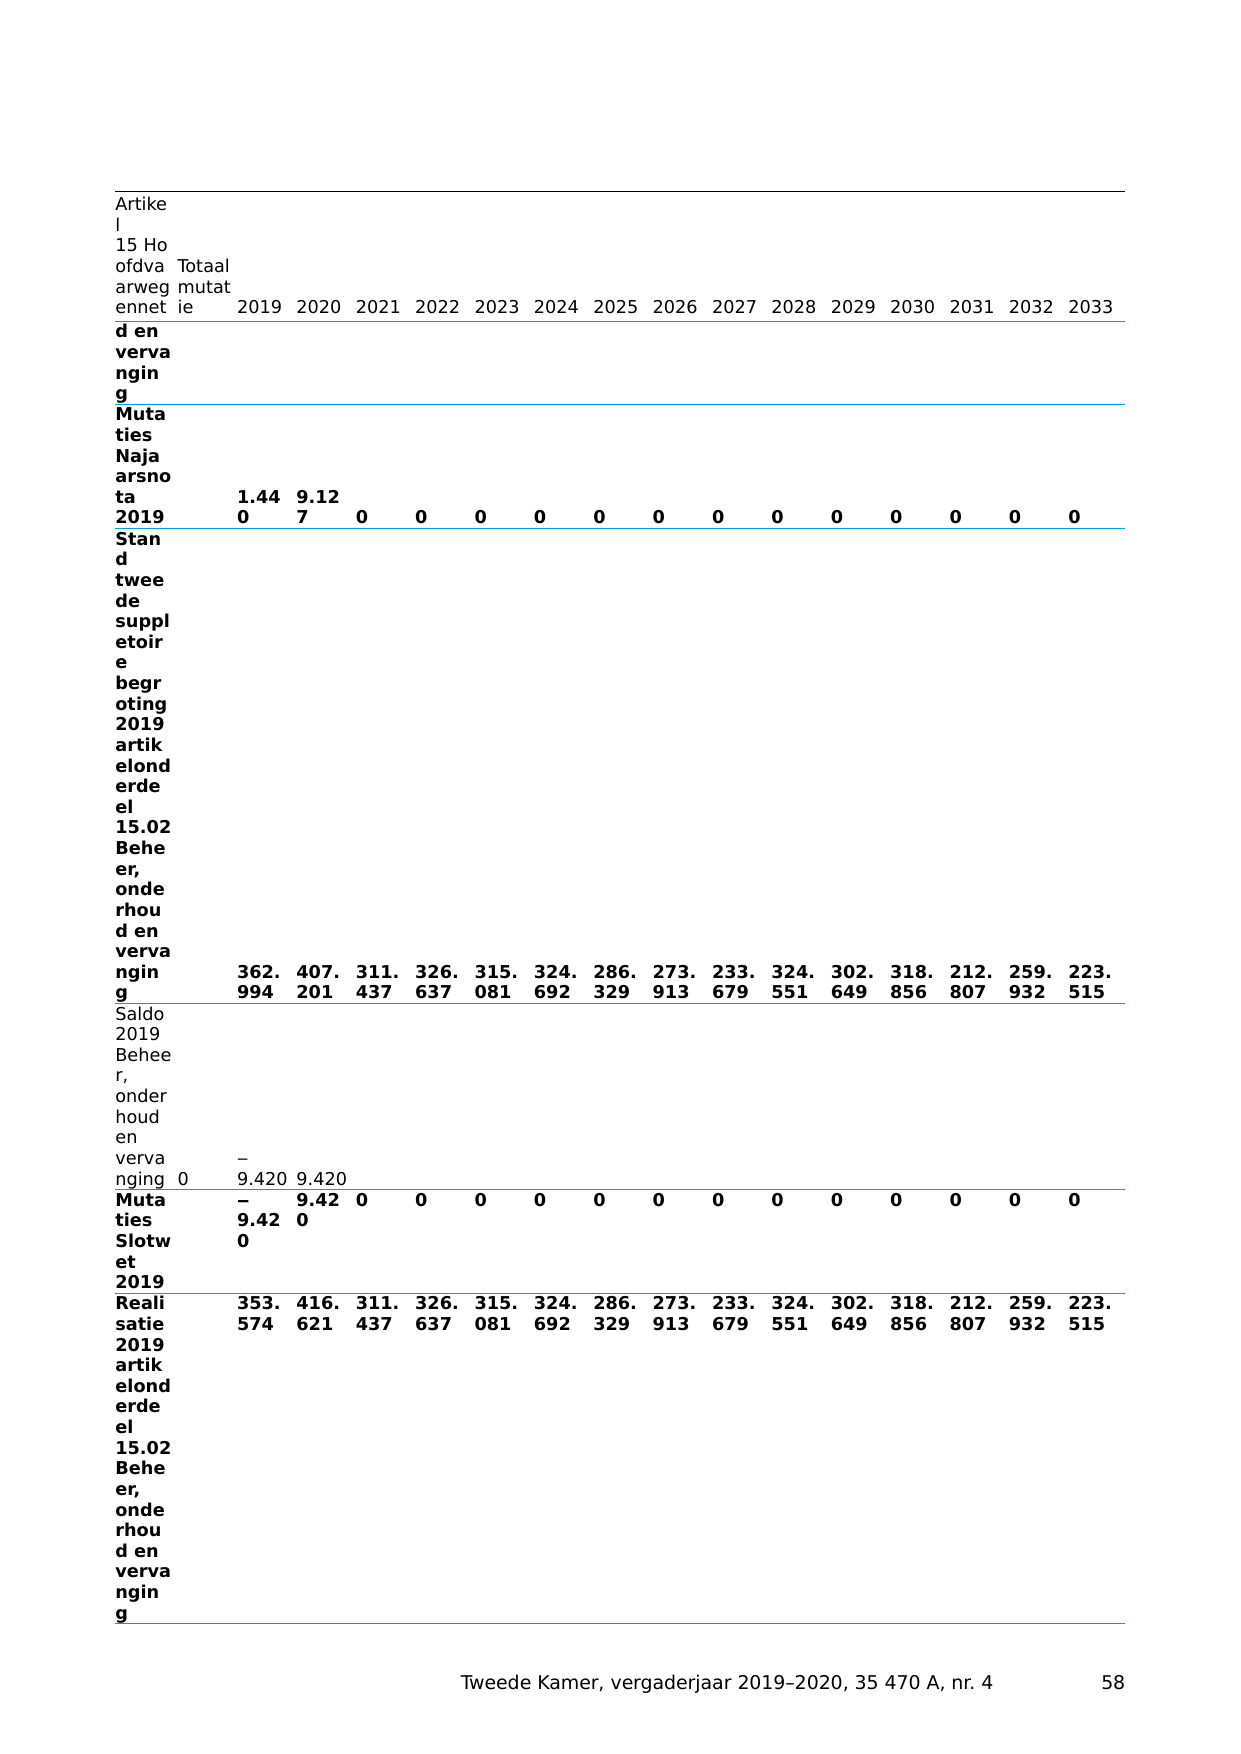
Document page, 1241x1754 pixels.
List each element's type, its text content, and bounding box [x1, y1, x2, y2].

table_cell 0 [946, 405, 1006, 528]
table_cell [234, 322, 293, 404]
table_cell 0 [709, 405, 768, 528]
table_cell [1065, 1004, 1125, 1189]
table_cell 0 [1006, 1190, 1065, 1293]
table_cell 233.679 [709, 529, 768, 1003]
table_cell [175, 1190, 234, 1293]
table_cell 0 [353, 405, 412, 528]
table_cell 259.932 [1006, 529, 1065, 1003]
table_cell 0 [412, 1190, 471, 1293]
table_cell 0 [590, 1190, 649, 1293]
table_header 2032 [1006, 192, 1065, 321]
table_cell 416.621 [293, 1294, 353, 1623]
table_cell [175, 1294, 234, 1623]
table_cell [353, 1004, 412, 1189]
table_cell 1.440 [234, 405, 293, 528]
table_header 2033 [1065, 192, 1125, 321]
table_cell Mutaties Najaarsnota 2019 [115, 405, 174, 528]
table_cell [650, 322, 709, 404]
table_cell 223.515 [1065, 529, 1125, 1003]
table_cell 326.637 [412, 529, 471, 1003]
table_header 2026 [650, 192, 709, 321]
table_cell 0 [768, 1190, 828, 1293]
table_header 2021 [353, 192, 412, 321]
table_cell 0 [531, 405, 590, 528]
table_header 2023 [471, 192, 531, 321]
table_cell 302.649 [828, 529, 887, 1003]
table_cell [946, 322, 1006, 404]
table_cell ‒ 9.420 [234, 1004, 293, 1189]
table_cell Saldo 2019 Beheer, onderhoud en vervanging [115, 1004, 174, 1189]
table_cell [175, 322, 234, 404]
table_cell 407.201 [293, 529, 353, 1003]
table_cell ‒ 9.420 [234, 1190, 293, 1293]
table_cell 0 [709, 1190, 768, 1293]
table_cell 9.127 [293, 405, 353, 528]
table_header Totaal mutatie [175, 192, 234, 321]
table_cell 9.420 [293, 1190, 353, 1293]
table_header 2022 [412, 192, 471, 321]
table_cell 0 [412, 405, 471, 528]
table_cell 0 [887, 405, 946, 528]
table_header 2030 [887, 192, 946, 321]
table_cell [1065, 322, 1125, 404]
table_cell 0 [471, 1190, 531, 1293]
table_cell Mutaties Slotwet 2019 [115, 1190, 174, 1293]
table_cell [709, 1004, 768, 1189]
table_cell d en vervanging [115, 322, 174, 404]
table_cell [768, 1004, 828, 1189]
table_cell [1006, 1004, 1065, 1189]
table_cell 353.574 [234, 1294, 293, 1623]
table_cell 0 [471, 405, 531, 528]
table_cell Realisatie 2019 artikelonderdeel 15.02 Beheer, onderhoud en vervanging [115, 1294, 174, 1623]
table_cell [1006, 322, 1065, 404]
table_cell 0 [828, 1190, 887, 1293]
table_cell 0 [887, 1190, 946, 1293]
table_cell 233.679 [709, 1294, 768, 1623]
table_header 2031 [946, 192, 1006, 321]
table_cell 311.437 [353, 1294, 412, 1623]
table_cell 212.807 [946, 1294, 1006, 1623]
table_cell 0 [1065, 1190, 1125, 1293]
table_cell [175, 405, 234, 528]
table_cell 315.081 [471, 1294, 531, 1623]
table_cell 273.913 [650, 1294, 709, 1623]
table_cell [175, 529, 234, 1003]
table_cell 286.329 [590, 529, 649, 1003]
table_cell 318.856 [887, 529, 946, 1003]
table_cell [471, 1004, 531, 1189]
table_header 2019 [234, 192, 293, 321]
table_header 2029 [828, 192, 887, 321]
table_cell [590, 322, 649, 404]
table_cell 318.856 [887, 1294, 946, 1623]
table_cell 0 [353, 1190, 412, 1293]
table_cell 362.994 [234, 529, 293, 1003]
table_cell 315.081 [471, 529, 531, 1003]
table_cell 0 [650, 1190, 709, 1293]
table_cell 223.515 [1065, 1294, 1125, 1623]
table_cell 324.692 [531, 1294, 590, 1623]
table_cell [531, 1004, 590, 1189]
table_cell [828, 1004, 887, 1189]
table_header 2027 [709, 192, 768, 321]
table_cell 324.692 [531, 529, 590, 1003]
table_cell 0 [1006, 405, 1065, 528]
table_cell 0 [590, 405, 649, 528]
table_cell 286.329 [590, 1294, 649, 1623]
table_header Artikel 15 Hoofdvaarwegennet [115, 192, 174, 321]
table_cell [531, 322, 590, 404]
table_cell 0 [650, 405, 709, 528]
table_cell 0 [531, 1190, 590, 1293]
table_cell 302.649 [828, 1294, 887, 1623]
table_cell [768, 322, 828, 404]
table_header 2024 [531, 192, 590, 321]
table_cell [412, 322, 471, 404]
table_cell 0 [175, 1004, 234, 1189]
table_cell 0 [1065, 405, 1125, 528]
table_cell [471, 322, 531, 404]
table_cell 324.551 [768, 1294, 828, 1623]
table_cell [709, 322, 768, 404]
table_cell 9.420 [293, 1004, 353, 1189]
table_header 2025 [590, 192, 649, 321]
table_cell Stand tweede suppletoire begroting 2019 artikelonderdeel 15.02 Beheer, onderhoud en vervanging [115, 529, 174, 1003]
table_cell [650, 1004, 709, 1189]
table_cell 273.913 [650, 529, 709, 1003]
table_cell [412, 1004, 471, 1189]
table_cell 212.807 [946, 529, 1006, 1003]
table_cell 0 [828, 405, 887, 528]
table_cell [353, 322, 412, 404]
table_cell 324.551 [768, 529, 828, 1003]
table_cell [293, 322, 353, 404]
table_cell 0 [768, 405, 828, 528]
table_cell 259.932 [1006, 1294, 1065, 1623]
table_cell 311.437 [353, 529, 412, 1003]
table_cell 326.637 [412, 1294, 471, 1623]
table_cell [828, 322, 887, 404]
table_header 2020 [293, 192, 353, 321]
table_cell [887, 1004, 946, 1189]
table_header 2028 [768, 192, 828, 321]
table_cell [887, 322, 946, 404]
table_cell [590, 1004, 649, 1189]
table_cell 0 [946, 1190, 1006, 1293]
table_cell [946, 1004, 1006, 1189]
